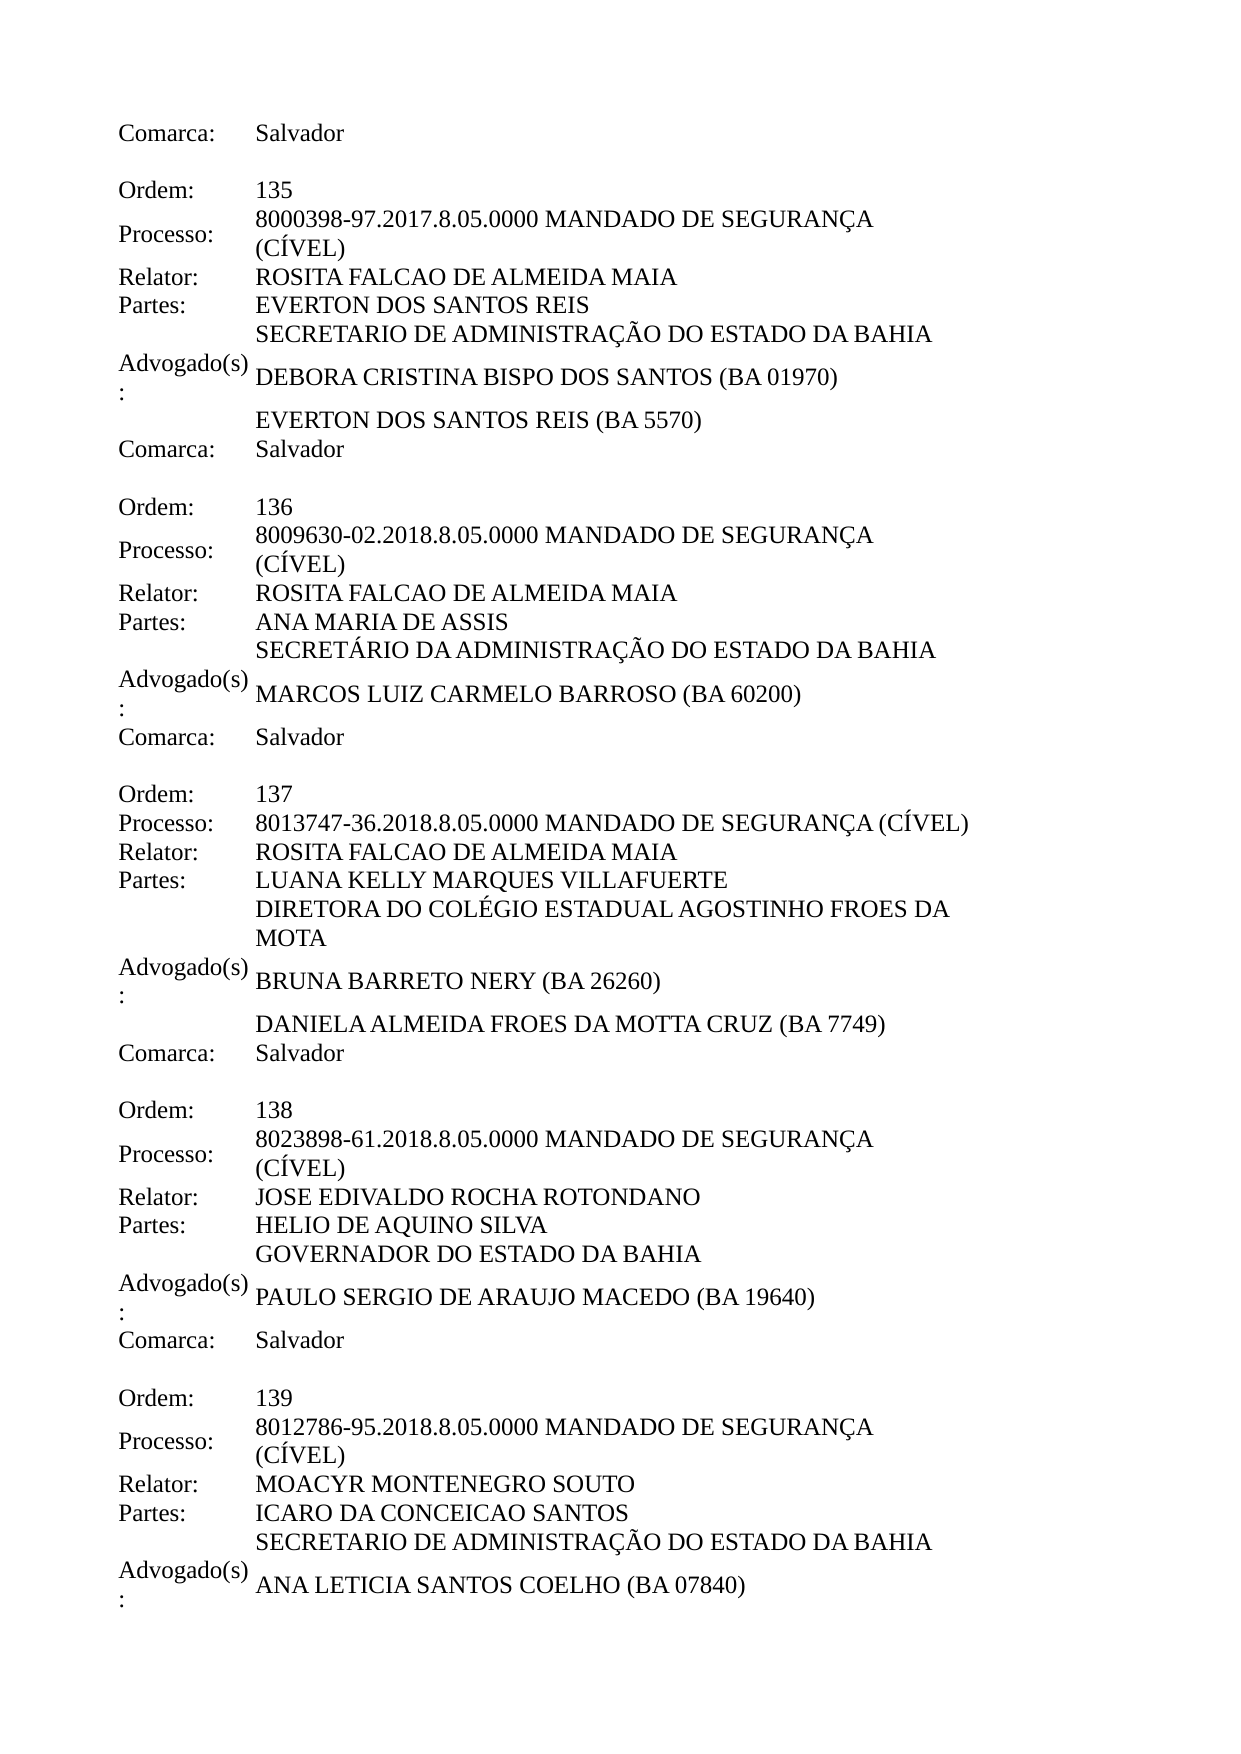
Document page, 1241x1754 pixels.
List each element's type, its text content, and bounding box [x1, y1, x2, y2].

table_cell ICARO DA CONCEICAO SANTOS [255, 1498, 969, 1527]
table_cell 8013747-36.2018.8.05.0000 MANDADO DE SEGURANÇA (CÍVEL) [255, 808, 1025, 837]
table_cell Partes: [118, 1498, 255, 1527]
table_header Ordem: [118, 1096, 255, 1124]
table_cell 8012786-95.2018.8.05.0000 MANDADO DE SEGURANÇA (CÍVEL) [255, 1412, 969, 1469]
table_cell SECRETARIO DE ADMINISTRAÇÃO DO ESTADO DA BAHIA [255, 319, 969, 348]
table_cell Partes: [118, 291, 255, 319]
table_cell Relator: [118, 578, 255, 607]
table_header Ordem: [118, 1383, 255, 1412]
table_cell Comarca: [118, 434, 255, 463]
table_cell Salvador [255, 1038, 1025, 1067]
table_cell Partes: [118, 607, 255, 636]
table_cell SECRETÁRIO DA ADMINISTRAÇÃO DO ESTADO DA BAHIA [255, 636, 969, 664]
table_cell Comarca: [118, 1326, 255, 1354]
table_cell DIRETORA DO COLÉGIO ESTADUAL AGOSTINHO FROES DA MOTA [255, 894, 1025, 952]
table_cell Relator: [118, 837, 255, 866]
table_cell [118, 319, 255, 348]
table_cell Partes: [118, 866, 255, 894]
table_cell Processo: [118, 521, 255, 578]
table_cell Processo: [118, 204, 255, 262]
table_cell HELIO DE AQUINO SILVA [255, 1211, 969, 1239]
table_cell Processo: [118, 1412, 255, 1469]
table_header 135 [255, 176, 969, 204]
table_cell 8009630-02.2018.8.05.0000 MANDADO DE SEGURANÇA (CÍVEL) [255, 521, 969, 578]
table_cell ROSITA FALCAO DE ALMEIDA MAIA [255, 262, 969, 291]
table_header Ordem: [118, 176, 255, 204]
table_cell Relator: [118, 1469, 255, 1498]
table_cell MARCOS LUIZ CARMELO BARROSO (BA 60200) [255, 664, 969, 722]
table_cell Salvador [255, 118, 969, 147]
table_cell Salvador [255, 434, 969, 463]
table_cell ANA LETICIA SANTOS COELHO (BA 07840) [255, 1556, 969, 1613]
table_cell [118, 636, 255, 664]
table_cell Comarca: [118, 1038, 255, 1067]
table_cell LUANA KELLY MARQUES VILLAFUERTE [255, 866, 1025, 894]
table_cell ROSITA FALCAO DE ALMEIDA MAIA [255, 837, 1025, 866]
table_cell 8000398-97.2017.8.05.0000 MANDADO DE SEGURANÇA (CÍVEL) [255, 204, 969, 262]
table_cell Partes: [118, 1211, 255, 1239]
table_cell Comarca: [118, 722, 255, 751]
table_header 139 [255, 1383, 969, 1412]
table_cell [118, 1009, 255, 1038]
table_header 136 [255, 492, 969, 521]
table_cell [118, 1239, 255, 1268]
table_cell DEBORA CRISTINA BISPO DOS SANTOS (BA 01970) [255, 348, 969, 406]
table_cell EVERTON DOS SANTOS REIS (BA 5570) [255, 406, 969, 434]
table_cell PAULO SERGIO DE ARAUJO MACEDO (BA 19640) [255, 1268, 969, 1326]
table_cell Advogado(s): [118, 1268, 255, 1326]
table_cell Advogado(s): [118, 664, 255, 722]
table_header Ordem: [118, 779, 255, 808]
table_header Ordem: [118, 492, 255, 521]
table_header 137 [255, 779, 1025, 808]
table_cell GOVERNADOR DO ESTADO DA BAHIA [255, 1239, 969, 1268]
table_cell Salvador [255, 1326, 969, 1354]
table_cell ROSITA FALCAO DE ALMEIDA MAIA [255, 578, 969, 607]
table_cell [118, 406, 255, 434]
table_cell Salvador [255, 722, 969, 751]
table_cell DANIELA ALMEIDA FROES DA MOTTA CRUZ (BA 7749) [255, 1009, 1025, 1038]
table_cell Relator: [118, 262, 255, 291]
table_cell Advogado(s): [118, 952, 255, 1009]
table_cell JOSE EDIVALDO ROCHA ROTONDANO [255, 1182, 969, 1211]
table_cell [118, 894, 255, 952]
table_cell 8023898-61.2018.8.05.0000 MANDADO DE SEGURANÇA (CÍVEL) [255, 1124, 969, 1182]
table_cell Advogado(s): [118, 348, 255, 406]
table_cell Comarca: [118, 118, 255, 147]
table_cell Relator: [118, 1182, 255, 1211]
table_header 138 [255, 1096, 969, 1124]
table_cell BRUNA BARRETO NERY (BA 26260) [255, 952, 1025, 1009]
table_cell SECRETARIO DE ADMINISTRAÇÃO DO ESTADO DA BAHIA [255, 1527, 969, 1556]
table_cell Advogado(s): [118, 1556, 255, 1613]
table_cell EVERTON DOS SANTOS REIS [255, 291, 969, 319]
table_cell MOACYR MONTENEGRO SOUTO [255, 1469, 969, 1498]
table_cell Processo: [118, 1124, 255, 1182]
table_cell [118, 1527, 255, 1556]
table_cell Processo: [118, 808, 255, 837]
table_cell ANA MARIA DE ASSIS [255, 607, 969, 636]
